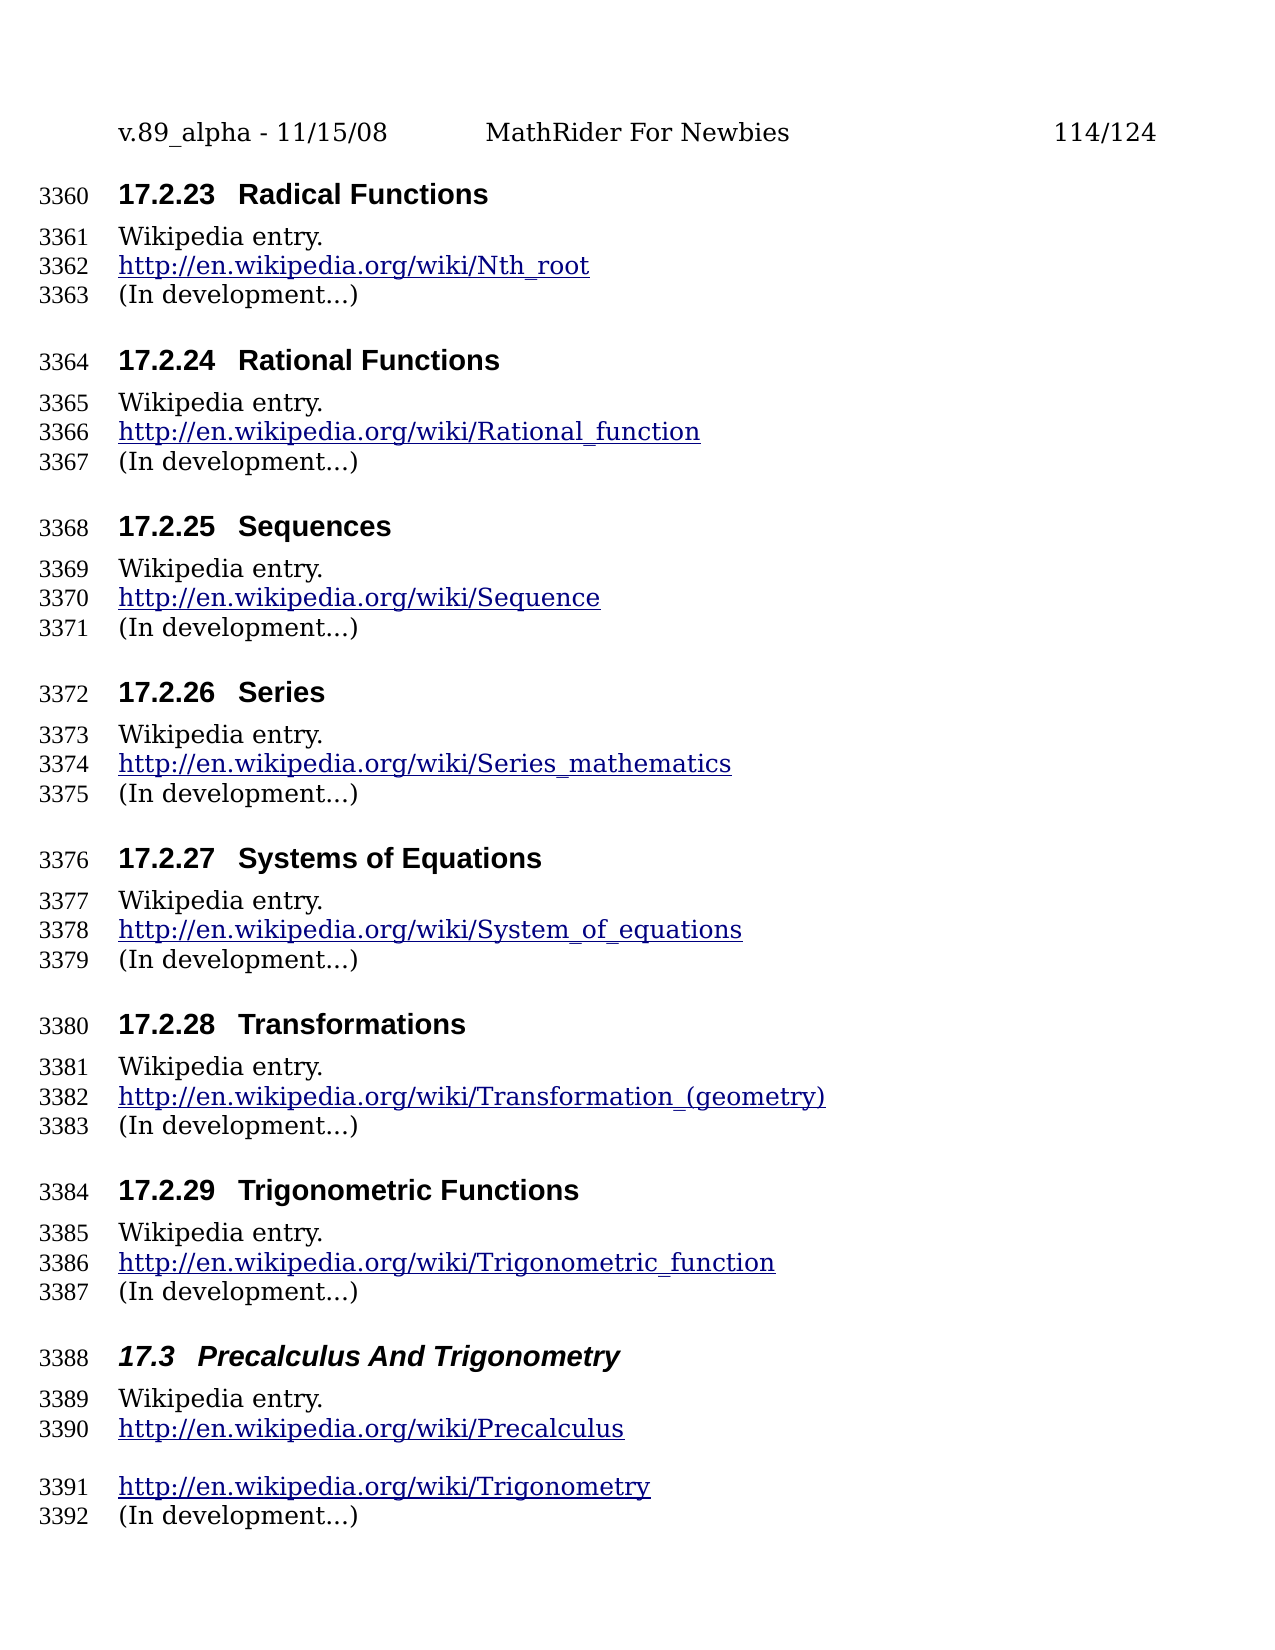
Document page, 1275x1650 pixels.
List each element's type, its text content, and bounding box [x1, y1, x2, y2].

text (In development...) [118, 1111, 1157, 1140]
subtitle Systems of Equations [118, 841, 1157, 874]
text Wikipedia entry. [118, 1052, 1157, 1082]
subtitle Precalculus And Trigonometry [118, 1339, 1157, 1373]
text Wikipedia entry. [118, 720, 1157, 749]
text Wikipedia entry. [118, 554, 1157, 583]
text http://en.wikipedia.org/wiki/Series_mathematics [118, 749, 1157, 779]
subtitle Series [118, 675, 1157, 708]
text http://en.wikipedia.org/wiki/System_of_equations [118, 916, 1157, 945]
text (In development...) [118, 945, 1157, 974]
text http://en.wikipedia.org/wiki/Precalculus [118, 1414, 1157, 1443]
text Wikipedia entry. [118, 388, 1157, 417]
text http://en.wikipedia.org/wiki/Trigonometry [118, 1472, 1157, 1501]
subtitle Transformations [118, 1007, 1157, 1041]
text (In development...) [118, 1501, 1157, 1530]
subtitle Sequences [118, 509, 1157, 542]
text http://en.wikipedia.org/wiki/Rational_function [118, 417, 1157, 447]
text http://en.wikipedia.org/wiki/Transformation_(geometry) [118, 1082, 1157, 1111]
text (In development...) [118, 779, 1157, 808]
text http://en.wikipedia.org/wiki/Trigonometric_function [118, 1248, 1157, 1277]
text (In development...) [118, 1277, 1157, 1306]
subtitle Rational Functions [118, 343, 1157, 376]
text Wikipedia entry. [118, 886, 1157, 916]
text (In development...) [118, 447, 1157, 476]
text http://en.wikipedia.org/wiki/Nth_root [118, 251, 1157, 281]
subtitle Trigonometric Functions [118, 1173, 1157, 1207]
text http://en.wikipedia.org/wiki/Sequence [118, 583, 1157, 613]
text Wikipedia entry. [118, 1384, 1157, 1414]
text Wikipedia entry. [118, 222, 1157, 251]
text (In development...) [118, 281, 1157, 310]
text (In development...) [118, 613, 1157, 642]
subtitle Radical Functions [118, 177, 1157, 210]
text Wikipedia entry. [118, 1218, 1157, 1248]
